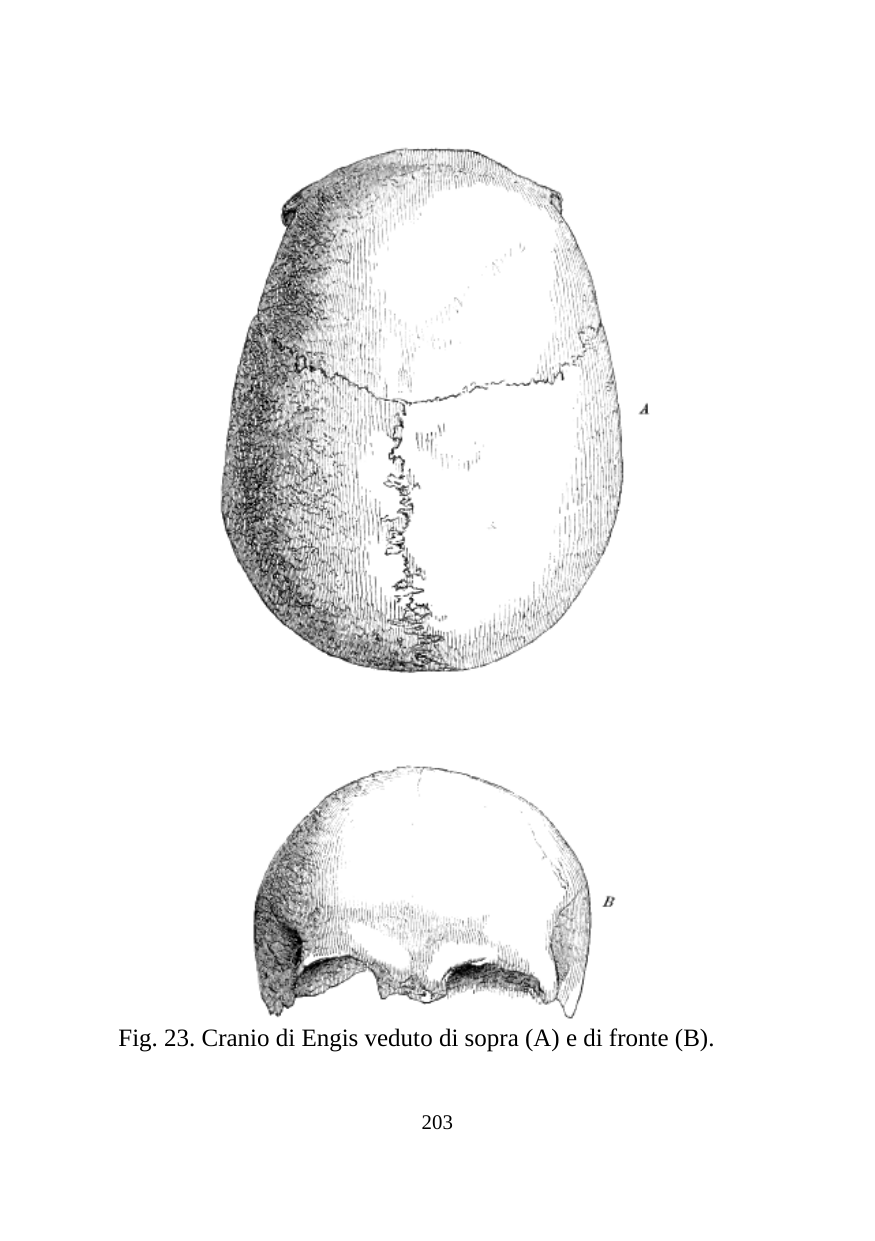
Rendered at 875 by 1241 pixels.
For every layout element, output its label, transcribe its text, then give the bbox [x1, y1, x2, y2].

text Fig. 23. Cranio di Engis veduto di sopra (A) e di fronte (B). [118, 130, 750, 1052]
picture [191, 118, 678, 1024]
text [106, 106, 768, 1064]
